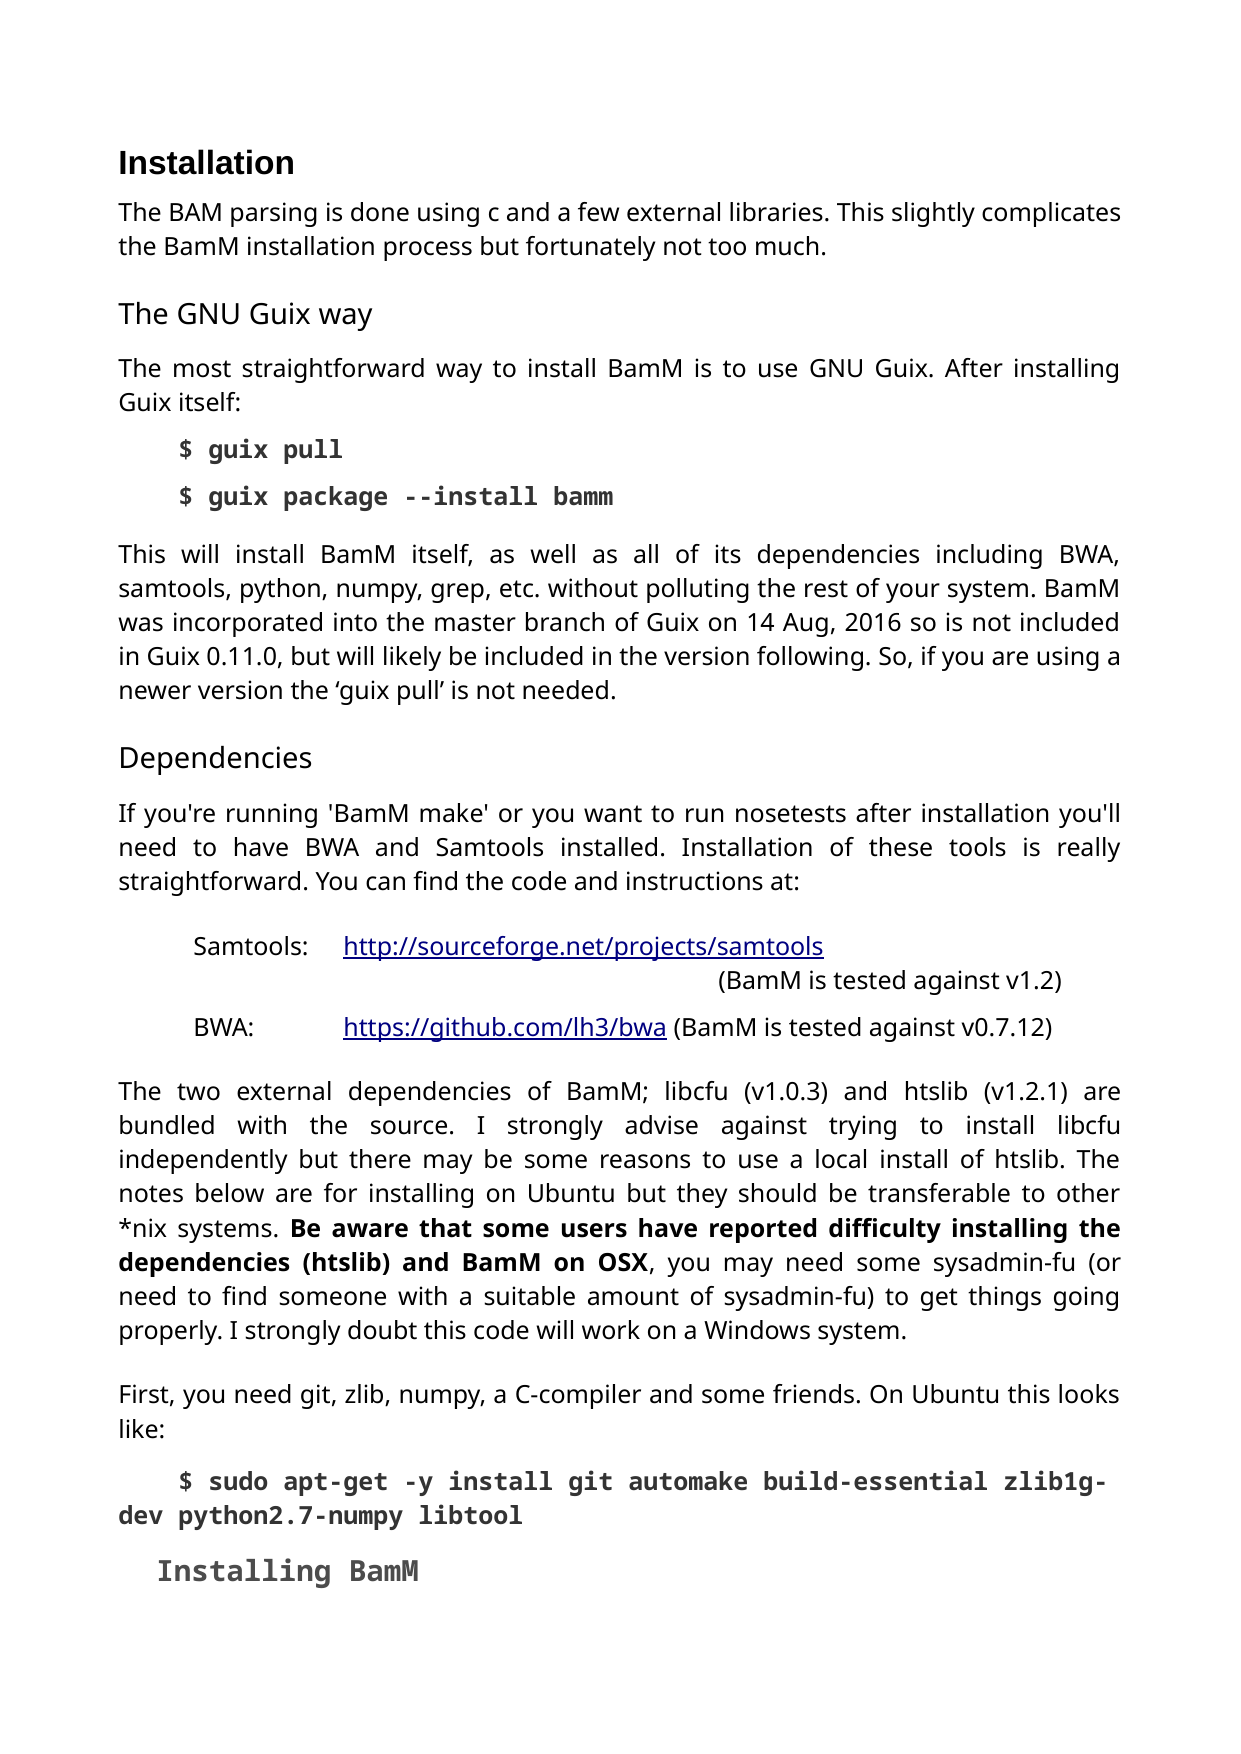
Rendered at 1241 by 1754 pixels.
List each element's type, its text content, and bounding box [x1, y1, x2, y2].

subtitle The GNU Guix way [118, 293, 1122, 333]
subtitle Installation [118, 143, 1122, 182]
text This will install BamM itself, as well as all of its dependencies including BWA, samtools, python, numpy, grep, etc. without polluting the rest of your system. BamM was incorporated into the master branch of Guix on 14 Aug, 2016 so is not included in Guix 0.11.0, but will likely be included in the version following. So, if you are using a newer version the ‘guix pull’ is not needed. [118, 537, 1122, 707]
text First, you need git, zlib, numpy, a C-compiler and some friends. On Ubuntu this looks like: [118, 1377, 1122, 1445]
text If you're running 'BamM make' or you want to run nosetests after installation you'll need to have BWA and Samtools installed. Installation of these tools is really straightforward. You can find the code and instructions at: [118, 796, 1122, 898]
text $ guix package --install bamm [118, 478, 1122, 512]
text $ sudo apt-get -y install git automake build-essential zlib1g-dev python2.7-numpy libtool [118, 1463, 1122, 1532]
text BWA: https://github.com/lh3/bwa (BamM is tested against v0.7.12) [118, 1009, 1122, 1043]
text The BAM parsing is done using c and a few external libraries. This slightly complicates the BamM installation process but fortunately not too much. [118, 194, 1122, 262]
text $ guix pull [118, 432, 1122, 466]
subtitle Dependencies [118, 738, 1122, 777]
subtitle Installing BamM [156, 1550, 1122, 1589]
text The most straightforward way to install BamM is to use GNU Guix. After installing Guix itself: [118, 351, 1122, 419]
text Samtools: http://sourceforge.net/projects/samtools (BamM is tested against v1.2) [118, 928, 1122, 997]
text The two external dependencies of BamM; libcfu (v1.0.3) and htslib (v1.2.1) are bundled with the source. I strongly advise against trying to install libcfu independently but there may be some reasons to use a local install of htslib. The notes below are for installing on Ubuntu but they should be transferable to other *nix systems. Be aware that some users have reported difficulty installing the dependencies (htslib) and BamM on OSX, you may need some sysadmin-fu (or need to find someone with a suitable amount of sysadmin-fu) to get things going properly. I strongly doubt this code will work on a Windows system. [118, 1074, 1122, 1346]
